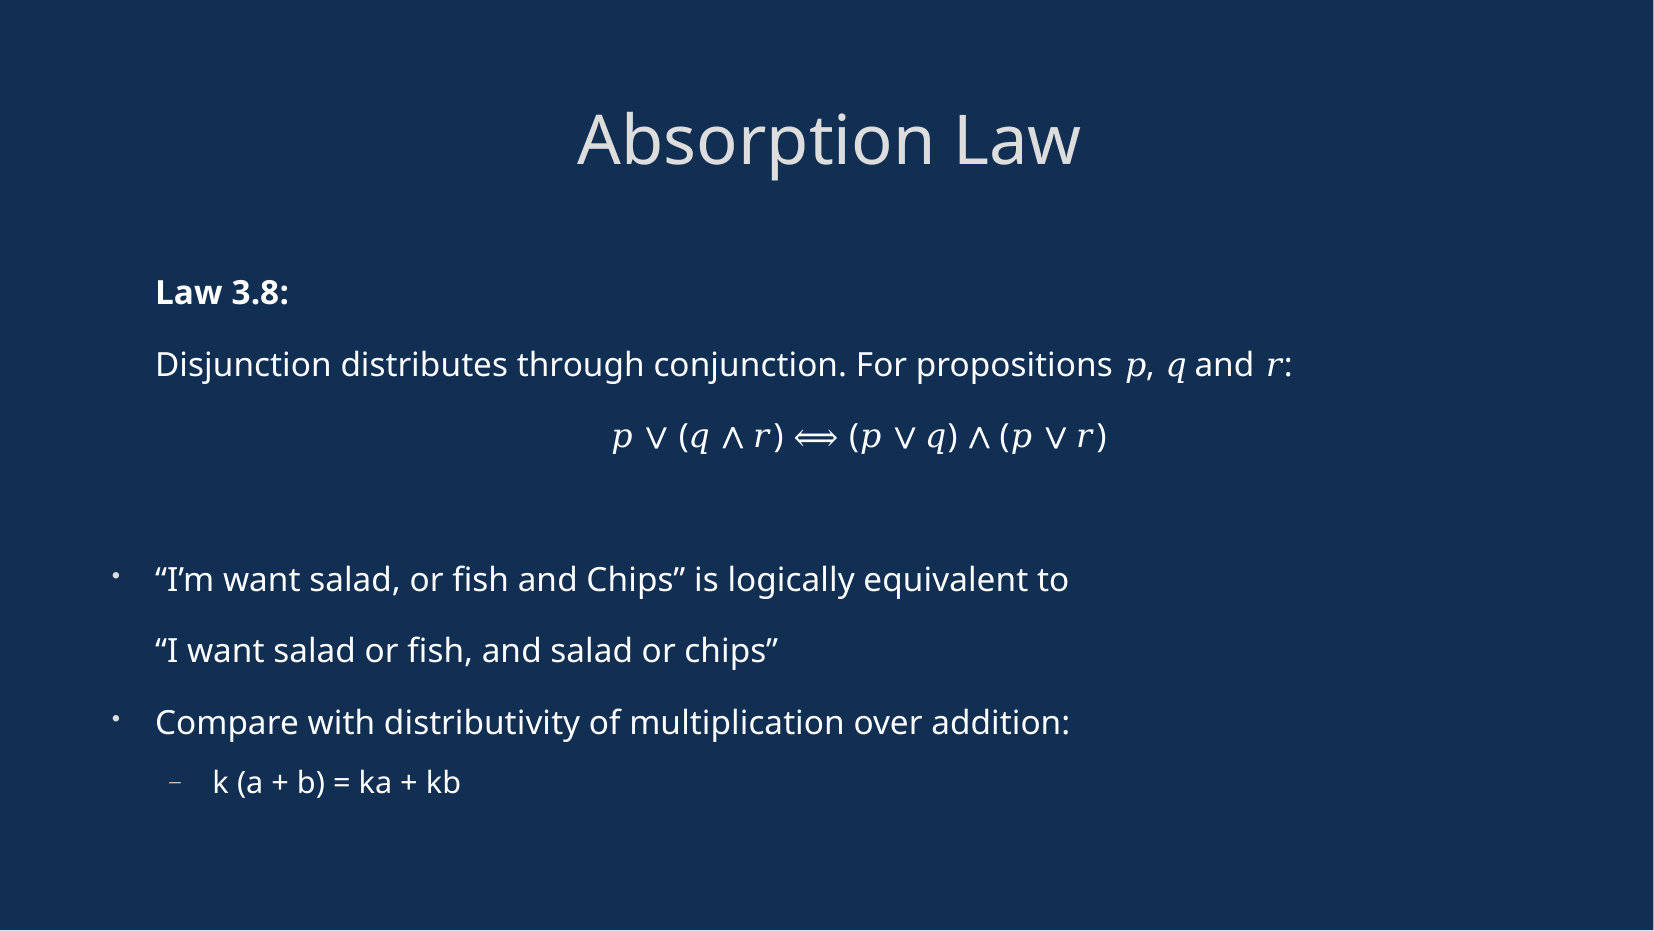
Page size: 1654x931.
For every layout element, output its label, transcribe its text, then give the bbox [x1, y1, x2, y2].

list Law 3.8: Disjunction distributes through conjunction. For propositions 𝑝, 𝑞 and 𝑟: 𝑝 ∨ (𝑞 ∧ 𝑟) ⟺ (𝑝 ∨ 𝑞) ∧ (𝑝 ∨ 𝑟) “I’m want salad, or fish and Chips” is logically equivalent to “I want salad or fish, and salad or chips” Compare with distributivity of multiplication over addition: k (a + b) = ka + kb [97, 268, 1563, 806]
title Absorption Law [97, 56, 1563, 220]
